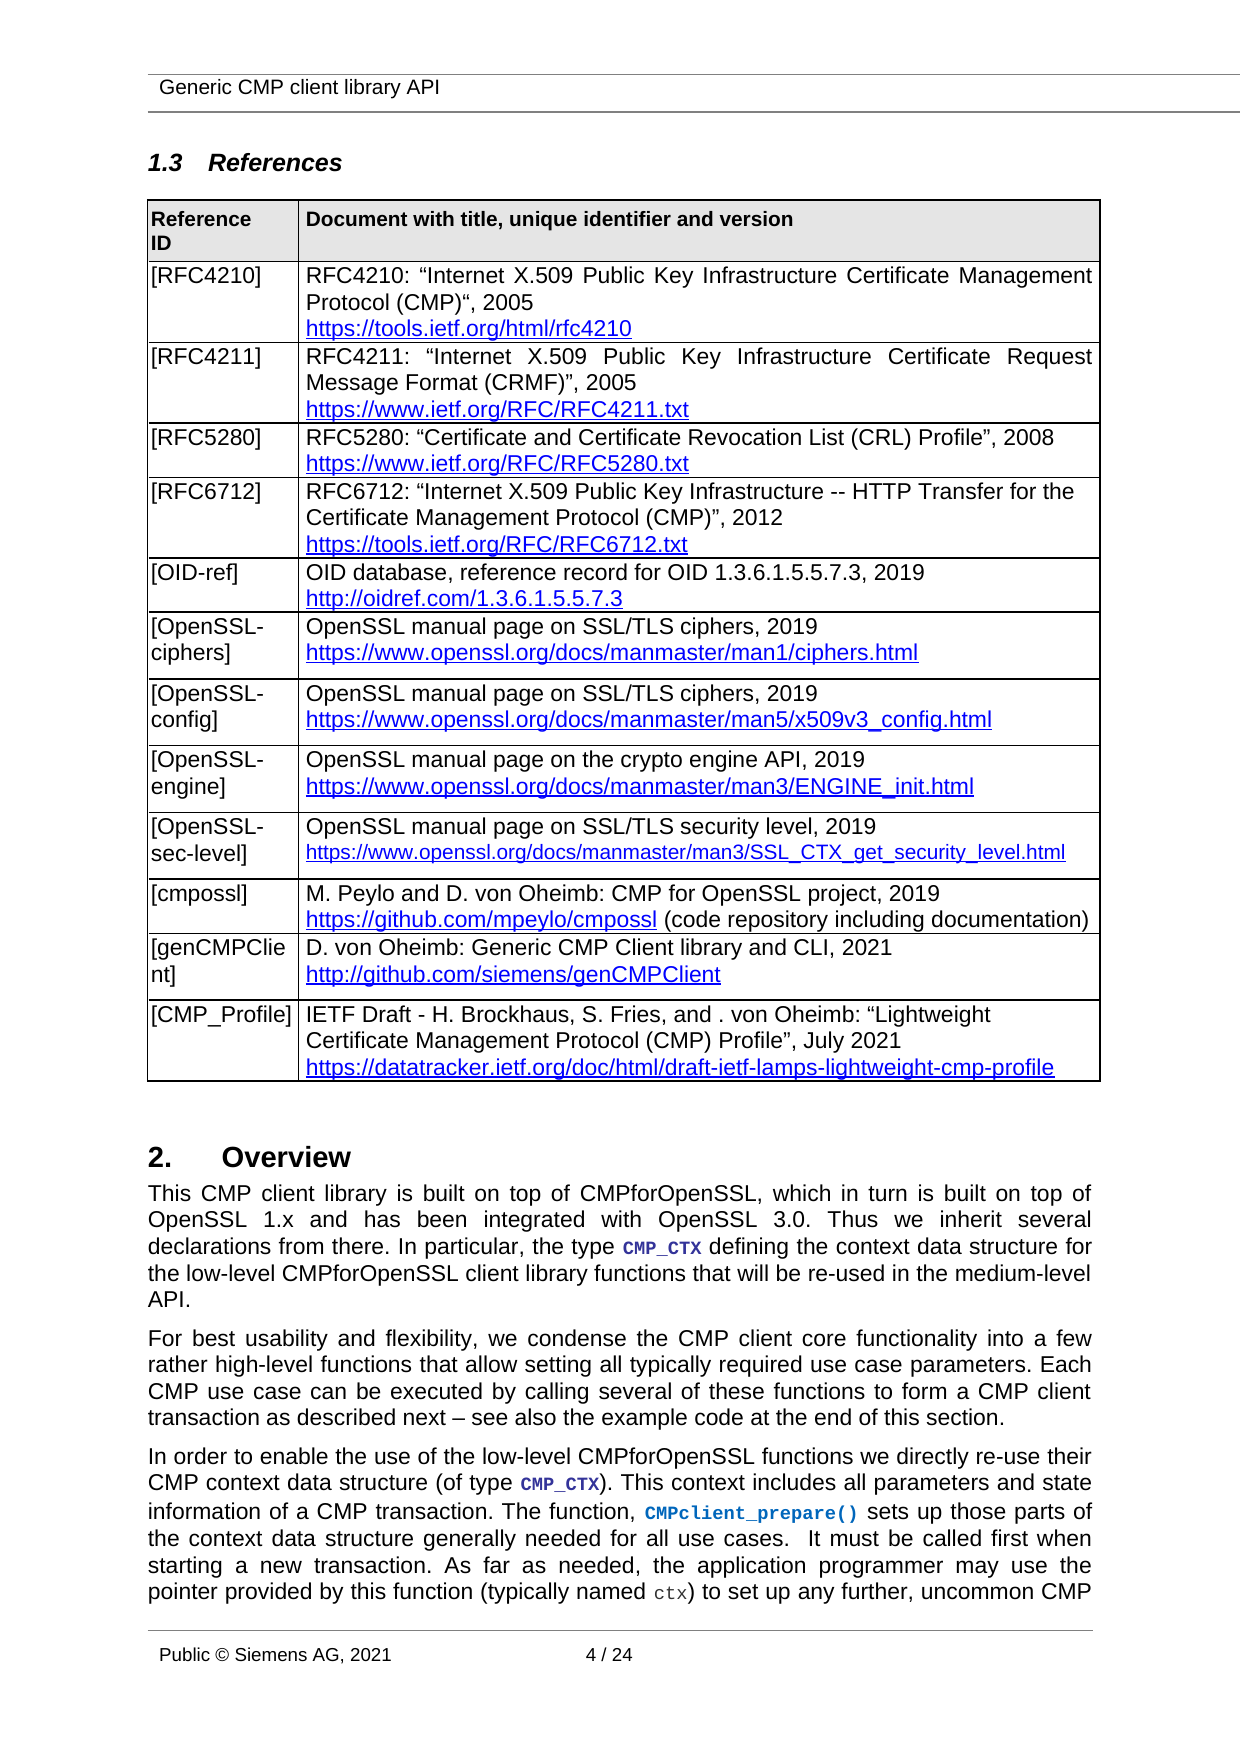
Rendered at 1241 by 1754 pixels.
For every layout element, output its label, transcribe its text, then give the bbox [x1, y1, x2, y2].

table_cell [RFC4211] [148, 343, 298, 422]
text In order to enable the use of the low-level CMPforOpenSSL functions we directly re-use their CMP context data structure (of type CMP_CTX). This context includes all parameters and state information of a CMP transaction. The function, CMPclient_prepare() sets up those parts of the context data structure generally needed for all use cases. It must be called first when starting a new transaction. As far as needed, the application programmer may use the pointer provided by this function (typically named ctx) to set up any further, uncommon CMP [148, 1443, 1092, 1605]
subtitle References [148, 148, 1063, 176]
table_header Document with title, unique identifier and version [299, 201, 1099, 261]
table_cell RFC4210: “Internet X.509 Public Key Infrastructure Certificate Management Protocol (CMP)“, 2005 https://tools.ietf.org/html/rfc4210 [299, 262, 1099, 341]
table_cell [OpenSSL-engine] [148, 746, 298, 812]
table_cell [OpenSSL-config] [148, 679, 298, 745]
table_cell OpenSSL manual page on SSL/TLS security level, 2019 https://www.openssl.org/docs/manmaster/man3/SSL_CTX_get_security_level.html [299, 813, 1099, 878]
table_cell M. Peylo and D. von Oheimb: CMP for OpenSSL project, 2019 https://github.com/mpeylo/cmpossl (code repository including documentation) [299, 880, 1099, 933]
text This CMP client library is built on top of CMPforOpenSSL, which in turn is built on top of OpenSSL 1.x and has been integrated with OpenSSL 3.0. Thus we inherit several declarations from there. In particular, the type CMP_CTX defining the context data structure for the low-level CMPforOpenSSL client library functions that will be re-used in the medium-level API. [148, 1180, 1092, 1312]
text For best usability and flexibility, we condense the CMP client core functionality into a few rather high-level functions that allow setting all typically required use case parameters. Each CMP use case can be executed by calling several of these functions to form a CMP client transaction as described next – see also the example code at the end of this section. [148, 1325, 1092, 1430]
table_cell [RFC6712] [148, 478, 298, 557]
table_cell OpenSSL manual page on SSL/TLS ciphers, 2019 https://www.openssl.org/docs/manmaster/man5/x509v3_config.html [299, 680, 1099, 745]
subtitle Overview [148, 1140, 1092, 1174]
table_cell [genCMPClient] [148, 934, 298, 999]
table_cell RFC4211: “Internet X.509 Public Key Infrastructure Certificate Request Message Format (CRMF)”, 2005 https://www.ietf.org/RFC/RFC4211.txt [299, 343, 1099, 422]
table_cell [cmpossl] [148, 879, 298, 933]
table_cell OpenSSL manual page on the crypto engine API, 2019 https://www.openssl.org/docs/manmaster/man3/ENGINE_init.html [299, 746, 1099, 812]
table_cell IETF Draft - H. Brockhaus, S. Fries, and . von Oheimb: “Lightweight Certificate Management Protocol (CMP) Profile”, July 2021 https://datatracker.ietf.org/doc/html/draft-ietf-lamps-lightweight-cmp-profile [299, 1001, 1099, 1080]
table_cell RFC5280: “Certificate and Certificate Revocation List (CRL) Profile”, 2008 https://www.ietf.org/RFC/RFC5280.txt [299, 424, 1099, 476]
table_cell OpenSSL manual page on SSL/TLS ciphers, 2019 https://www.openssl.org/docs/manmaster/man1/ciphers.html [299, 613, 1099, 678]
table_cell [RFC5280] [148, 423, 298, 476]
table_cell [OID-ref] [148, 558, 298, 611]
table_cell [OpenSSL-sec-level] [148, 813, 298, 878]
table_header Reference ID [148, 201, 298, 261]
table_cell OID database, reference record for OID 1.3.6.1.5.5.7.3, 2019 http://oidref.com/1.3.6.1.5.5.7.3 [299, 559, 1099, 611]
table_cell [OpenSSL-ciphers] [148, 612, 298, 678]
table_cell [CMP_Profile] [148, 1000, 298, 1080]
table_cell D. von Oheimb: Generic CMP Client library and CLI, 2021 http://github.com/siemens/genCMPClient [299, 934, 1099, 999]
table_cell RFC6712: “Internet X.509 Public Key Infrastructure -- HTTP Transfer for the Certificate Management Protocol (CMP)”, 2012 https://tools.ietf.org/RFC/RFC6712.txt [299, 478, 1099, 557]
table_cell [RFC4210] [148, 262, 298, 341]
